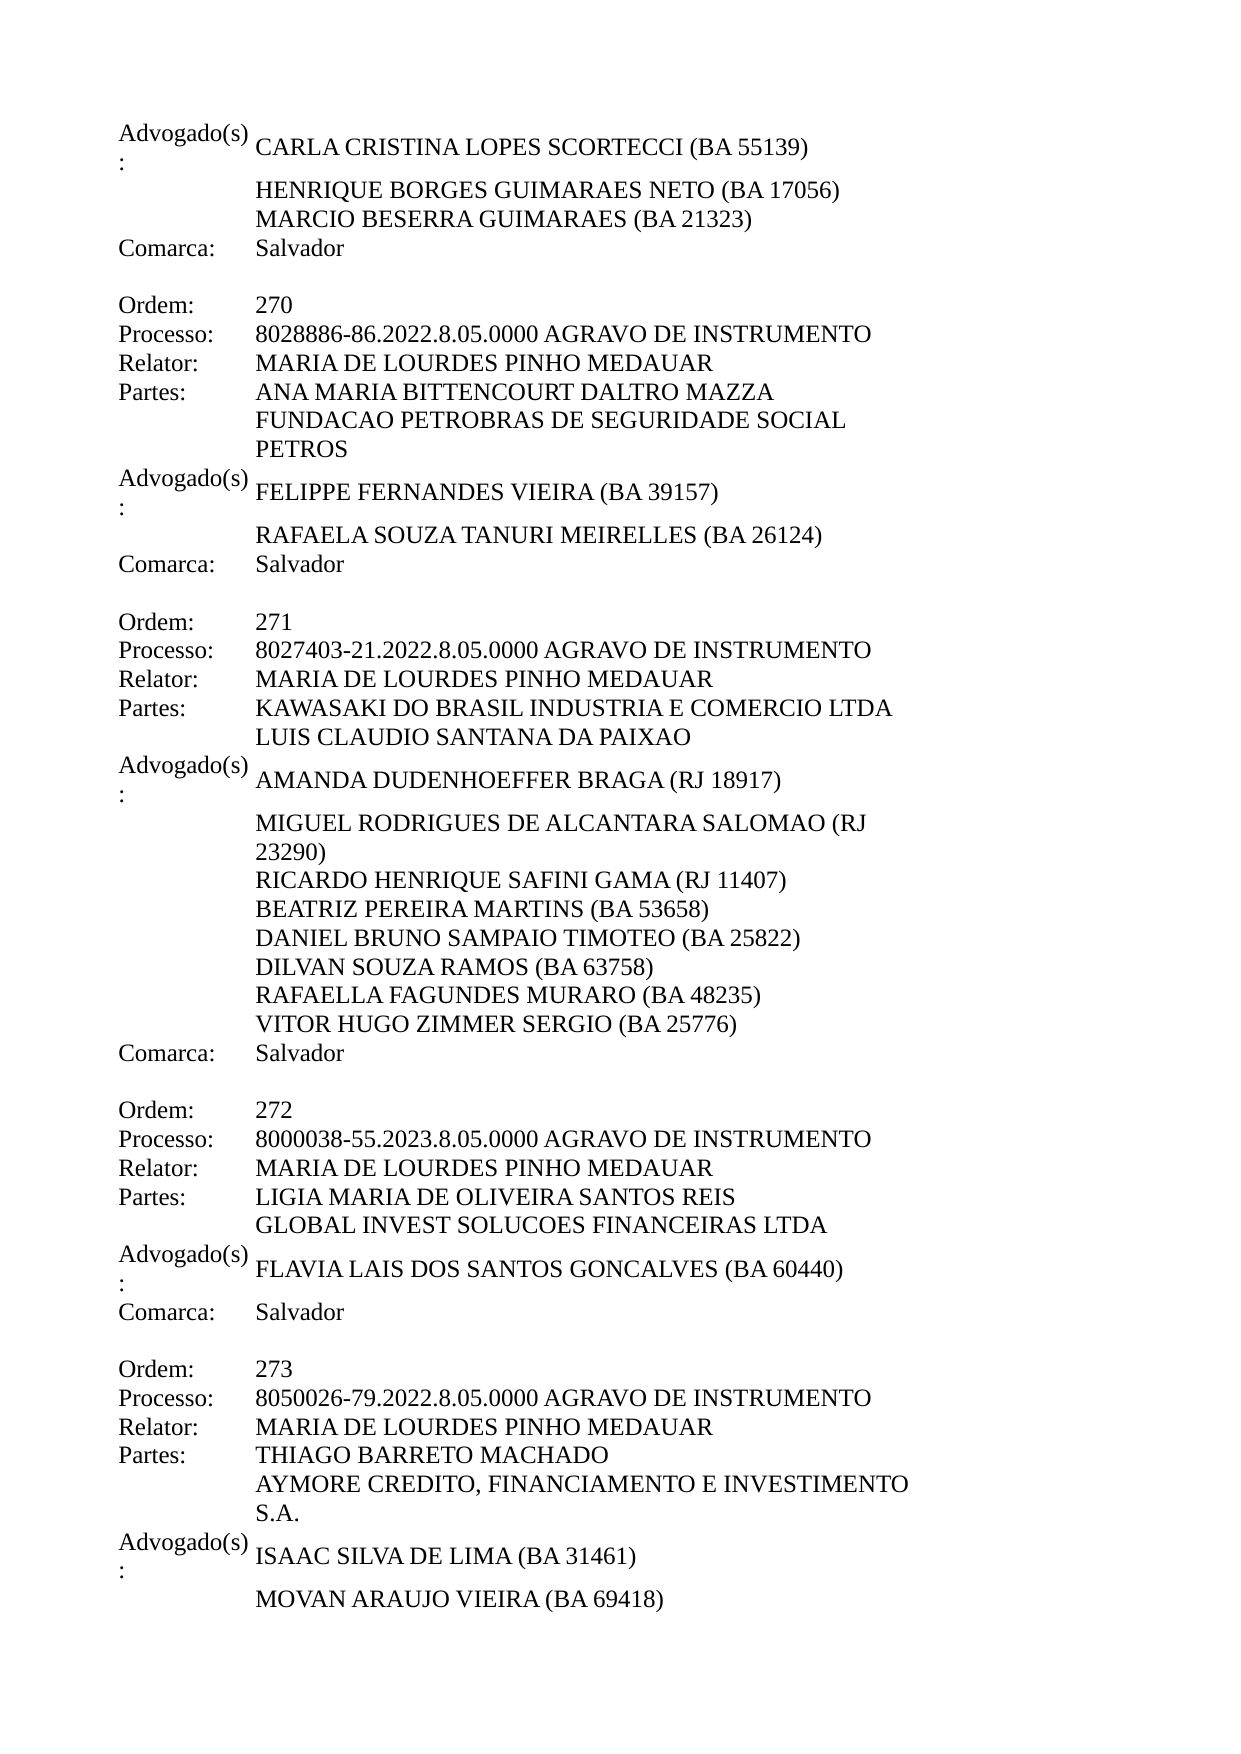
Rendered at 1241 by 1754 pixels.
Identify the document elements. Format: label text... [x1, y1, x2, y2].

table_cell [118, 952, 255, 981]
table_cell ISAAC SILVA DE LIMA (BA 31461) [255, 1527, 960, 1584]
table_header 271 [255, 607, 941, 636]
table_cell Advogado(s): [118, 118, 255, 176]
table_cell FUNDACAO PETROBRAS DE SEGURIDADE SOCIAL PETROS [255, 406, 944, 463]
table_header Ordem: [118, 1096, 255, 1124]
table_cell FLAVIA LAIS DOS SANTOS GONCALVES (BA 60440) [255, 1239, 873, 1297]
table_cell RAFAELLA FAGUNDES MURARO (BA 48235) [255, 981, 941, 1009]
table_cell DANIEL BRUNO SAMPAIO TIMOTEO (BA 25822) [255, 923, 941, 952]
table_cell Comarca: [118, 233, 255, 262]
table_cell 8027403-21.2022.8.05.0000 AGRAVO DE INSTRUMENTO [255, 636, 941, 664]
table_cell Relator: [118, 348, 255, 377]
table_cell Advogado(s): [118, 1239, 255, 1297]
table_cell 8028886-86.2022.8.05.0000 AGRAVO DE INSTRUMENTO [255, 319, 944, 348]
table_cell BEATRIZ PEREIRA MARTINS (BA 53658) [255, 894, 941, 923]
table_cell [118, 1469, 255, 1527]
table_cell [118, 176, 255, 204]
table_cell Advogado(s): [118, 751, 255, 808]
table_cell MARCIO BESERRA GUIMARAES (BA 21323) [255, 204, 873, 233]
table_cell MARIA DE LOURDES PINHO MEDAUAR [255, 1412, 960, 1441]
table_cell Comarca: [118, 1038, 255, 1067]
table_cell [118, 204, 255, 233]
table_cell Comarca: [118, 1297, 255, 1326]
table_cell LIGIA MARIA DE OLIVEIRA SANTOS REIS [255, 1182, 873, 1211]
table_cell Relator: [118, 664, 255, 693]
table_cell MARIA DE LOURDES PINHO MEDAUAR [255, 1153, 873, 1182]
table_cell 8000038-55.2023.8.05.0000 AGRAVO DE INSTRUMENTO [255, 1124, 873, 1153]
table_cell [118, 1584, 255, 1613]
table_cell Processo: [118, 319, 255, 348]
table_cell RICARDO HENRIQUE SAFINI GAMA (RJ 11407) [255, 866, 941, 894]
table_cell MOVAN ARAUJO VIEIRA (BA 69418) [255, 1584, 960, 1613]
table_cell Partes: [118, 377, 255, 406]
table_cell MARIA DE LOURDES PINHO MEDAUAR [255, 348, 944, 377]
table_header Ordem: [118, 291, 255, 319]
table_cell 8050026-79.2022.8.05.0000 AGRAVO DE INSTRUMENTO [255, 1383, 960, 1412]
table_cell AYMORE CREDITO, FINANCIAMENTO E INVESTIMENTO S.A. [255, 1469, 960, 1527]
table_cell [118, 1009, 255, 1038]
table_cell VITOR HUGO ZIMMER SERGIO (BA 25776) [255, 1009, 941, 1038]
table_cell FELIPPE FERNANDES VIEIRA (BA 39157) [255, 463, 944, 521]
table_cell Processo: [118, 636, 255, 664]
table_cell GLOBAL INVEST SOLUCOES FINANCEIRAS LTDA [255, 1211, 873, 1239]
table_cell THIAGO BARRETO MACHADO [255, 1441, 960, 1469]
table_cell [118, 521, 255, 549]
table_cell [118, 406, 255, 463]
table_cell HENRIQUE BORGES GUIMARAES NETO (BA 17056) [255, 176, 873, 204]
table_header 272 [255, 1096, 873, 1124]
table_cell [118, 866, 255, 894]
table_cell [118, 1211, 255, 1239]
table_header 273 [255, 1354, 960, 1383]
table_cell [118, 808, 255, 866]
table_cell RAFAELA SOUZA TANURI MEIRELLES (BA 26124) [255, 521, 944, 549]
table_cell Advogado(s): [118, 1527, 255, 1584]
table_cell MARIA DE LOURDES PINHO MEDAUAR [255, 664, 941, 693]
table_cell Partes: [118, 1182, 255, 1211]
table_cell LUIS CLAUDIO SANTANA DA PAIXAO [255, 722, 941, 751]
table_cell Processo: [118, 1383, 255, 1412]
table_cell Partes: [118, 1441, 255, 1469]
table_cell Salvador [255, 233, 873, 262]
table_cell Relator: [118, 1412, 255, 1441]
table_cell Processo: [118, 1124, 255, 1153]
table_cell Comarca: [118, 549, 255, 578]
table_header 270 [255, 291, 944, 319]
table_cell Partes: [118, 693, 255, 722]
table_cell [118, 923, 255, 952]
table_cell CARLA CRISTINA LOPES SCORTECCI (BA 55139) [255, 118, 873, 176]
table_cell AMANDA DUDENHOEFFER BRAGA (RJ 18917) [255, 751, 941, 808]
table_header Ordem: [118, 607, 255, 636]
table_cell ANA MARIA BITTENCOURT DALTRO MAZZA [255, 377, 944, 406]
table_cell Salvador [255, 549, 944, 578]
table_cell KAWASAKI DO BRASIL INDUSTRIA E COMERCIO LTDA [255, 693, 941, 722]
table_cell Salvador [255, 1297, 873, 1326]
table_cell [118, 722, 255, 751]
table_cell MIGUEL RODRIGUES DE ALCANTARA SALOMAO (RJ 23290) [255, 808, 941, 866]
table_cell Salvador [255, 1038, 941, 1067]
table_header Ordem: [118, 1354, 255, 1383]
table_cell DILVAN SOUZA RAMOS (BA 63758) [255, 952, 941, 981]
table_cell Relator: [118, 1153, 255, 1182]
table_cell [118, 894, 255, 923]
table_cell Advogado(s): [118, 463, 255, 521]
table_cell [118, 981, 255, 1009]
